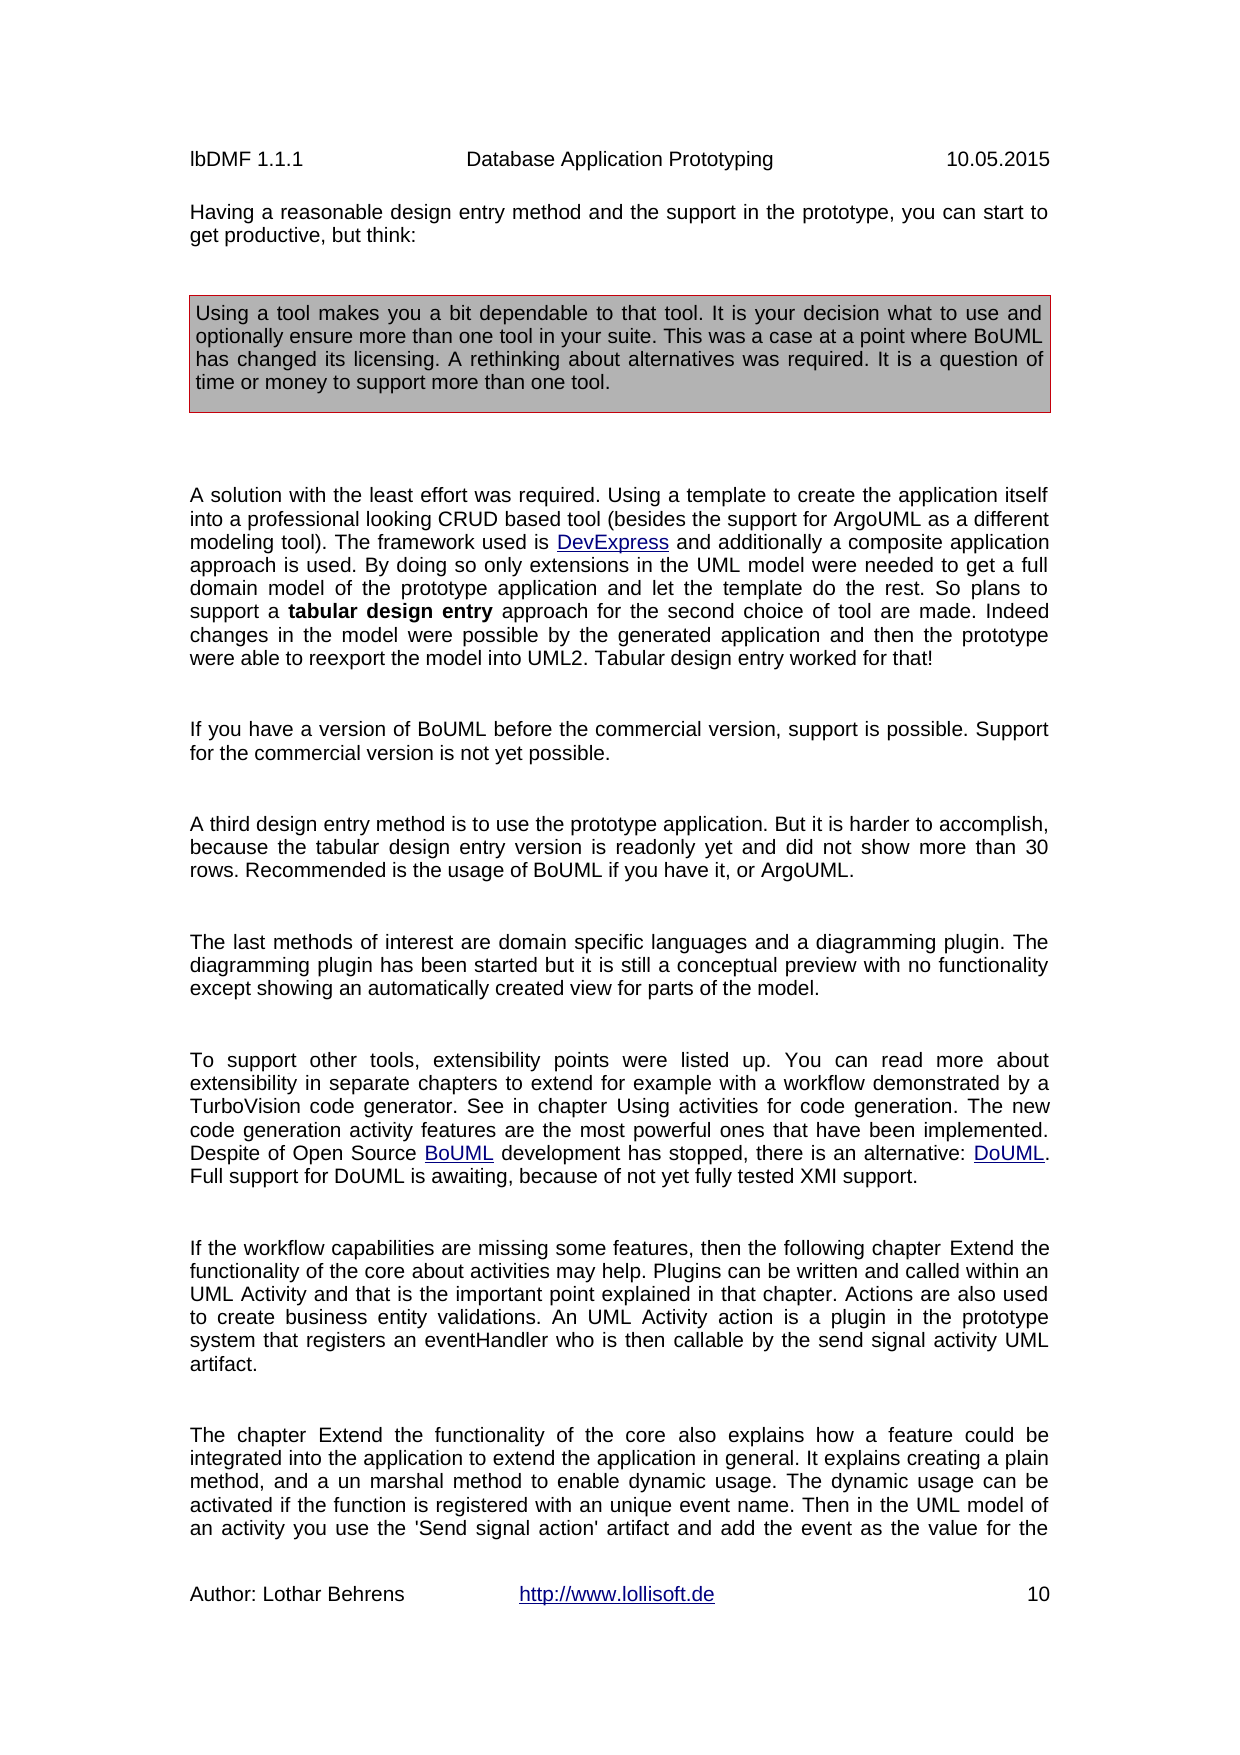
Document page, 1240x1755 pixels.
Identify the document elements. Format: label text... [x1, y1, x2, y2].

text If the workflow capabilities are missing some features, then the following chapter Extend the functionality of the core about activities may help. Plugins can be written and called within an UML Activity and that is the important point explained in that chapter. Actions are also used to create business entity validations. An UML Activity action is a plugin in the prototype system that registers an eventHandler who is then callable by the send signal activity UML artifact. [189, 1236, 1050, 1375]
text The last methods of interest are domain specific languages and a diagramming plugin. The diagramming plugin has been started but it is still a conceptual preview with no functionality except showing an automatically created view for parts of the model. [189, 931, 1050, 1000]
text To support other tools, extensibility points were listed up. You can read more about extensibility in separate chapters to extend for example with a workflow demonstrated by a TurboVision code generator. See in chapter Using activities for code generation. The new code generation activity features are the most powerful ones that have been implemented. Despite of Open Source BoUML development has stopped, there is an alternative: DoUML. Full support for DoUML is awaiting, because of not yet fully tested XMI support. [189, 1048, 1050, 1188]
table_header Using a tool makes you a bit dependable to that tool. It is your decision what to use and optionally ensure more than one tool in your suite. This was a case at a point where BoUML has changed its licensing. A rethinking about alternatives was required. It is a question of time or money to support more than one tool. [190, 296, 1050, 412]
text If you have a version of BoUML before the commercial version, support is possible. Support for the commercial version is not yet possible. [189, 718, 1050, 764]
text The chapter Extend the functionality of the core also explains how a feature could be integrated into the application to extend the application in general. It explains creating a plain method, and a un marshal method to enable dynamic usage. The dynamic usage can be activated if the function is registered with an unique event name. Then in the UML model of an activity you use the 'Send signal action' artifact and add the event as the value for the [189, 1424, 1050, 1540]
text A third design entry method is to use the prototype application. But it is harder to accomplish, because the tabular design entry version is readonly yet and did not show more than 30 rows. Recommended is the usage of BoUML if you have it, or ArgoUML. [189, 813, 1050, 882]
text A solution with the least effort was required. Using a template to create the application itself into a professional looking CRUD based tool (besides the support for ArgoUML as a different modeling tool). The framework used is DevExpress and additionally a composite application approach is used. By doing so only extensions in the UML model were needed to get a full domain model of the prototype application and let the template do the rest. So plans to support a tabular design entry approach for the second choice of tool are made. Indeed changes in the model were possible by the generated application and then the prototype were able to reexport the model into UML2. Tabular design entry worked for that! [189, 484, 1050, 670]
text Having a reasonable design entry method and the support in the prototype, you can start to get productive, but think: [189, 201, 1050, 247]
